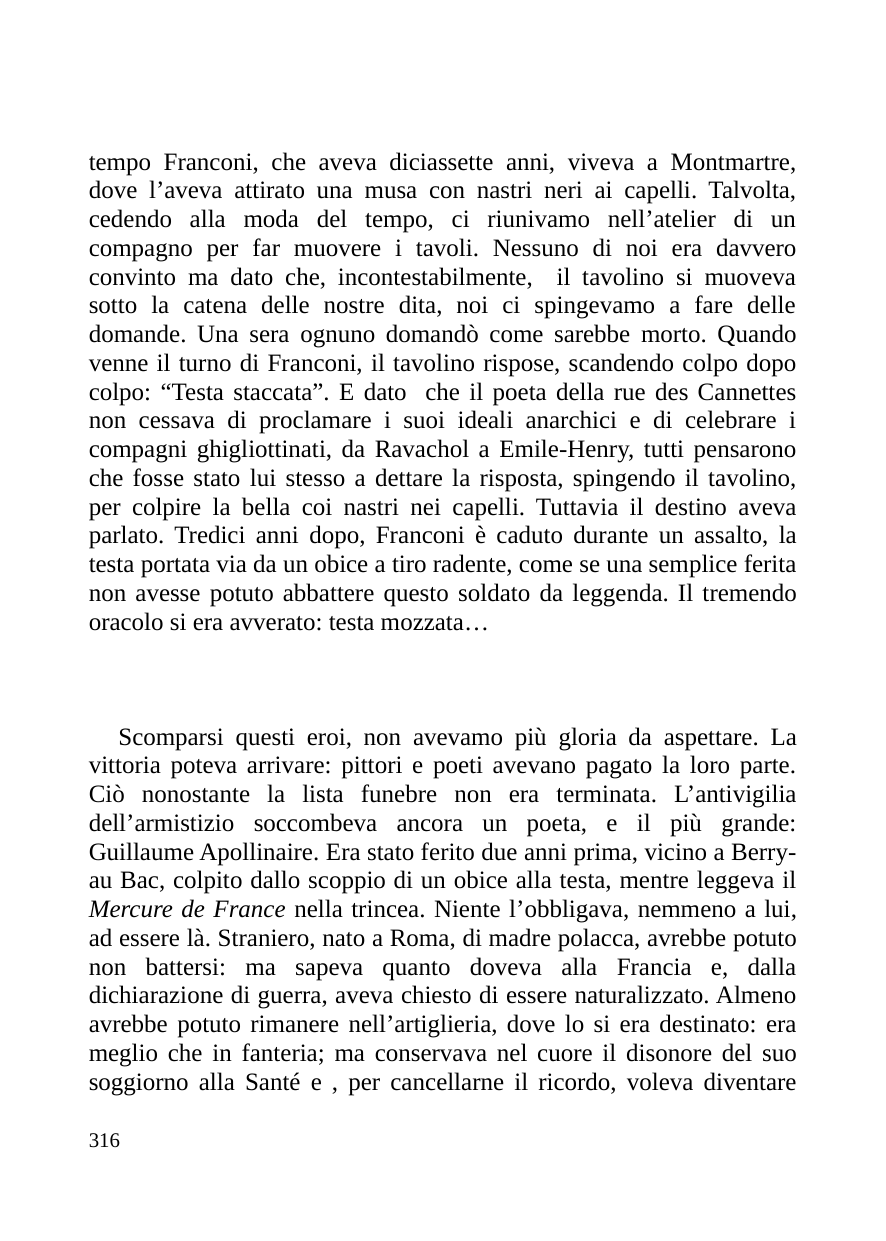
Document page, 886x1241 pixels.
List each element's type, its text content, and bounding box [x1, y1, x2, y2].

text Scomparsi questi eroi, non avevamo più gloria da aspettare. La vittoria poteva arrivare: pittori e poeti avevano pagato la loro parte. Ciò nonostante la lista funebre non era terminata. L’antivigilia dell’armistizio soccombeva ancora un poeta, e il più grande: Guillaume Apollinaire. Era stato ferito due anni prima, vicino a Berry-au Bac, colpito dallo scoppio di un obice alla testa, mentre leggeva il Mercure de France nella trincea. Niente l’obbligava, nemmeno a lui, ad essere là. Straniero, nato a Roma, di madre polacca, avrebbe potuto non battersi: ma sapeva quanto doveva alla Francia e, dalla dichiarazione di guerra, aveva chiesto di essere naturalizzato. Almeno avrebbe potuto rimanere nell’artiglieria, dove lo si era destinato: era meglio che in fanteria; ma conservava nel cuore il disonore del suo soggiorno alla Santé e , per cancellarne il ricordo, voleva diventare [88, 722, 797, 1096]
text tempo Franconi, che aveva diciassette anni, viveva a Montmartre, dove l’aveva attirato una musa con nastri neri ai capelli. Talvolta, cedendo alla moda del tempo, ci riunivamo nell’atelier di un compagno per far muovere i tavoli. Nessuno di noi era davvero convinto ma dato che, incontestabilmente, il tavolino si muoveva sotto la catena delle nostre dita, noi ci spingevamo a fare delle domande. Una sera ognuno domandò come sarebbe morto. Quando venne il turno di Franconi, il tavolino rispose, scandendo colpo dopo colpo: “Testa staccata”. E dato che il poeta della rue des Cannettes non cessava di proclamare i suoi ideali anarchici e di celebrare i compagni ghigliottinati, da Ravachol a Emile-Henry, tutti pensarono che fosse stato lui stesso a dettare la risposta, spingendo il tavolino, per colpire la bella coi nastri nei capelli. Tuttavia il destino aveva parlato. Tredici anni dopo, Franconi è caduto durante un assalto, la testa portata via da un obice a tiro radente, come se una semplice ferita non avesse potuto abbattere questo soldato da leggenda. Il tremendo oracolo si era avverato: testa mozzata… [88, 147, 797, 636]
